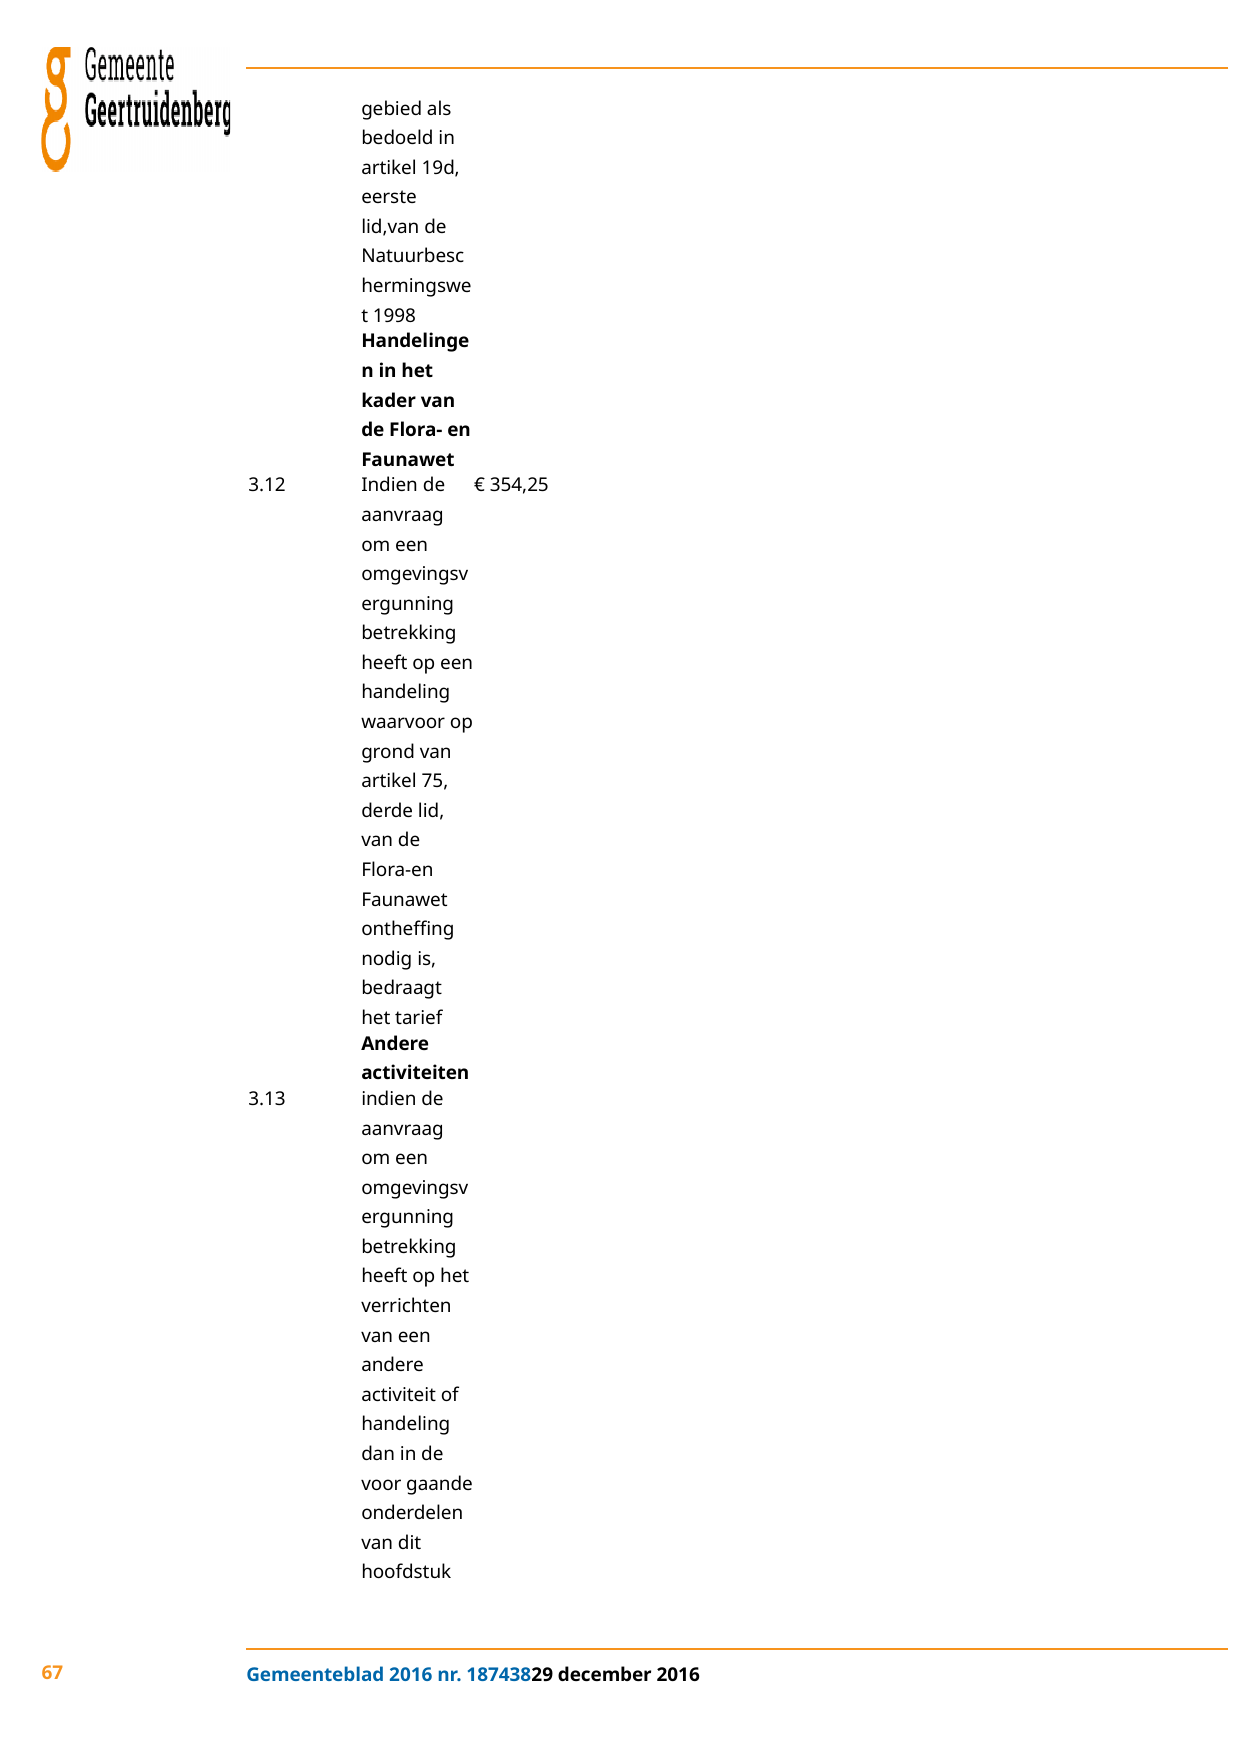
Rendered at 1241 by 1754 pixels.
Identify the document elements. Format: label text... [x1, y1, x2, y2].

table_cell 3.12 [248, 472, 361, 1030]
table_cell Indien de aanvraag om een omgevingsvergunning betrekking heeft op een handeling waarvoor op grond van artikel 75, derde lid, van de Flora-en Faunawet ontheffing nodig is, bedraagt het tarief [361, 472, 474, 1030]
table_cell [248, 95, 361, 328]
table_cell [587, 328, 700, 472]
table_cell [587, 1030, 700, 1085]
table_cell gebied als bedoeld in artikel 19d, eerste lid,van de Natuurbeschermingswet 1998 [361, 95, 474, 328]
table_cell [474, 328, 587, 472]
picture [41, 47, 231, 172]
table_cell [587, 472, 700, 1030]
table_cell [587, 1085, 700, 1584]
table_cell [248, 328, 361, 472]
table_cell 3.13 [248, 1085, 361, 1584]
table_cell € 354,25 [474, 472, 587, 1030]
table_cell Andere activiteiten [361, 1030, 474, 1085]
table_cell [474, 95, 587, 328]
table_cell [248, 1030, 361, 1085]
table_cell [587, 95, 700, 328]
table_cell indien de aanvraag om een omgevingsvergunning betrekking heeft op het verrichten van een andere activiteit of handeling dan in de voor gaande onderdelen van dit hoofdstuk [361, 1085, 474, 1584]
table_cell [474, 1085, 587, 1584]
table_cell Handelingen in het kader van de Flora- en Faunawet [361, 328, 474, 472]
table_cell [474, 1030, 587, 1085]
